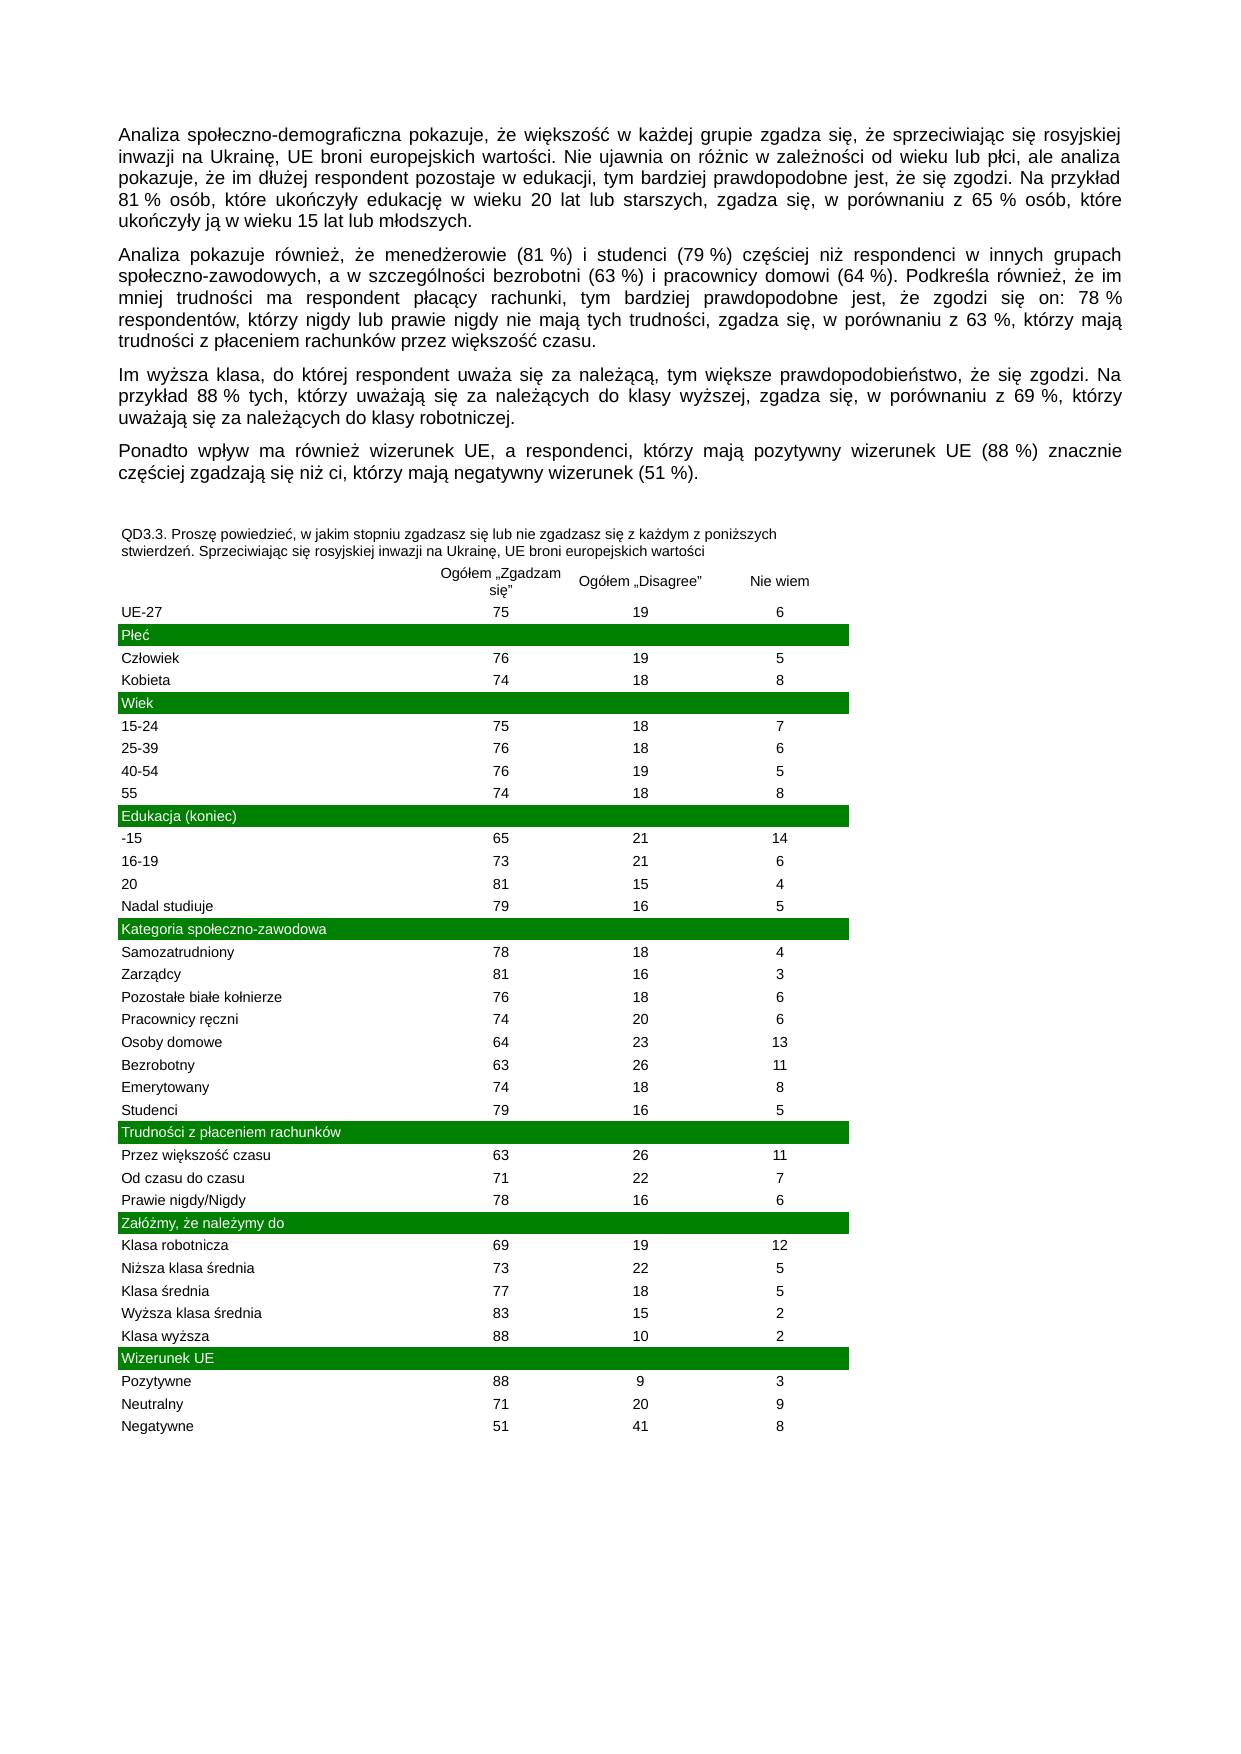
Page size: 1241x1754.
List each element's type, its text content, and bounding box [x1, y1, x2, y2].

table_cell [571, 1212, 710, 1234]
table_cell 64 [431, 1031, 571, 1053]
table_cell [710, 692, 849, 714]
table_cell [571, 1121, 710, 1144]
table_cell 77 [431, 1279, 571, 1302]
table_cell 18 [571, 940, 710, 963]
text Analiza społeczno-demograficzna pokazuje, że większość w każdej grupie zgadza się, że sprzeciwiając się rosyjskiej inwazji na Ukrainę, UE broni europejskich wartości. Nie ujawnia on różnic w zależności od wieku lub płci, ale analiza pokazuje, że im dłużej respondent pozostaje w edukacji, tym bardziej prawdopodobne jest, że się zgodzi. Na przykład 81 % osób, które ukończyły edukację w wieku 20 lat lub starszych, zgadza się, w porównaniu z 65 % osób, które ukończyły ją w wieku 15 lat lub młodszych. [118, 124, 1122, 232]
table_cell 73 [431, 850, 571, 872]
table_cell 2 [710, 1325, 849, 1347]
table_cell 18 [571, 782, 710, 805]
text Analiza pokazuje również, że menedżerowie (81 %) i studenci (79 %) częściej niż respondenci w innych grupach społeczno-zawodowych, a w szczególności bezrobotni (63 %) i pracownicy domowi (64 %). Podkreśla również, że im mniej trudności ma respondent płacący rachunki, tym bardziej prawdopodobne jest, że zgodzi się on: 78 % respondentów, którzy nigdy lub prawie nigdy nie mają tych trudności, zgadza się, w porównaniu z 63 %, którzy mają trudności z płaceniem rachunków przez większość czasu. [118, 244, 1122, 352]
table_cell 7 [710, 1166, 849, 1189]
table_cell 15 [571, 873, 710, 895]
table_cell 63 [431, 1053, 571, 1076]
table_cell 6 [710, 1189, 849, 1212]
table_cell 19 [571, 1234, 710, 1257]
table_cell 21 [571, 850, 710, 872]
table_cell 14 [710, 827, 849, 850]
table_cell Pracownicy ręczni [118, 1008, 431, 1031]
table_cell 7 [710, 714, 849, 737]
table_cell 74 [431, 1076, 571, 1098]
table_header QD3.3. Proszę powiedzieć, w jakim stopniu zgadzasz się lub nie zgadzasz się z każdym z poniższych stwierdzeń. Sprzeciwiając się rosyjskiej inwazji na Ukrainę, UE broni europejskich wartości [118, 523, 849, 562]
table_cell 71 [431, 1393, 571, 1415]
table_cell Studenci [118, 1099, 431, 1121]
table_cell 23 [571, 1031, 710, 1053]
table_cell Wyższa klasa średnia [118, 1302, 431, 1324]
table_cell [710, 1212, 849, 1234]
table_cell 6 [710, 601, 849, 624]
table_cell Ogółem „Disagree” [571, 562, 710, 601]
table_cell 41 [571, 1415, 710, 1438]
table_cell Bezrobotny [118, 1053, 431, 1076]
table_cell [431, 1212, 571, 1234]
table_cell [118, 562, 431, 601]
table_cell 20 [571, 1393, 710, 1415]
table_cell UE-27 [118, 601, 431, 624]
table_cell 8 [710, 782, 849, 805]
table_cell 19 [571, 646, 710, 669]
table_cell 20 [118, 873, 431, 895]
table_cell 88 [431, 1370, 571, 1392]
table_cell Klasa średnia [118, 1279, 431, 1302]
table_cell Emerytowany [118, 1076, 431, 1098]
table_cell 16 [571, 963, 710, 986]
table_cell 9 [571, 1370, 710, 1392]
table_cell Załóżmy, że należymy do [118, 1212, 431, 1234]
table_cell 22 [571, 1166, 710, 1189]
table_cell 78 [431, 1189, 571, 1212]
table_cell 8 [710, 669, 849, 692]
table_cell Kategoria społeczno-zawodowa [118, 918, 431, 940]
table_cell 5 [710, 895, 849, 918]
table_cell [571, 805, 710, 827]
table_cell 75 [431, 714, 571, 737]
table_cell 6 [710, 850, 849, 872]
table_cell 20 [571, 1008, 710, 1031]
table_cell Niższa klasa średnia [118, 1257, 431, 1279]
table_cell 16 [571, 1189, 710, 1212]
table_cell Pozostałe białe kołnierze [118, 986, 431, 1008]
table_cell Pozytywne [118, 1370, 431, 1392]
table_cell Samozatrudniony [118, 940, 431, 963]
table_cell 6 [710, 737, 849, 759]
table_cell 81 [431, 873, 571, 895]
table_cell 11 [710, 1144, 849, 1166]
table_cell 74 [431, 782, 571, 805]
table_cell 78 [431, 940, 571, 963]
table_cell 76 [431, 646, 571, 669]
table_cell 75 [431, 601, 571, 624]
table_cell 79 [431, 895, 571, 918]
table_cell 15 [571, 1302, 710, 1324]
table_cell 18 [571, 669, 710, 692]
table_cell Osoby domowe [118, 1031, 431, 1053]
table_cell 76 [431, 760, 571, 782]
table_cell 10 [571, 1325, 710, 1347]
table_cell [431, 1347, 571, 1370]
table_cell [571, 918, 710, 940]
table_cell 5 [710, 646, 849, 669]
table_cell [710, 805, 849, 827]
table_cell 21 [571, 827, 710, 850]
table_cell 4 [710, 940, 849, 963]
table_cell Przez większość czasu [118, 1144, 431, 1166]
table_cell 4 [710, 873, 849, 895]
table_cell 81 [431, 963, 571, 986]
table_cell 5 [710, 760, 849, 782]
table_cell [431, 918, 571, 940]
table_cell 74 [431, 669, 571, 692]
table_cell 76 [431, 737, 571, 759]
table_cell 63 [431, 1144, 571, 1166]
table_cell 40-54 [118, 760, 431, 782]
table_cell Klasa robotnicza [118, 1234, 431, 1257]
table_cell Neutralny [118, 1393, 431, 1415]
table_cell Nie wiem [710, 562, 849, 601]
table_cell 16-19 [118, 850, 431, 872]
table_cell 9 [710, 1393, 849, 1415]
table_cell 76 [431, 986, 571, 1008]
table_cell Negatywne [118, 1415, 431, 1438]
table_cell 5 [710, 1099, 849, 1121]
table_cell Nadal studiuje [118, 895, 431, 918]
table_cell 25-39 [118, 737, 431, 759]
table_cell Edukacja (koniec) [118, 805, 431, 827]
table_cell [431, 805, 571, 827]
table_cell Płeć [118, 624, 431, 646]
table_cell 65 [431, 827, 571, 850]
table_cell 13 [710, 1031, 849, 1053]
table_cell Prawie nigdy/Nigdy [118, 1189, 431, 1212]
table_cell 22 [571, 1257, 710, 1279]
table_cell 73 [431, 1257, 571, 1279]
table_cell [710, 1347, 849, 1370]
table_cell 5 [710, 1279, 849, 1302]
table_cell 3 [710, 1370, 849, 1392]
table_cell 83 [431, 1302, 571, 1324]
table_cell 18 [571, 1279, 710, 1302]
table_cell [571, 624, 710, 646]
table_cell 18 [571, 1076, 710, 1098]
table_cell 8 [710, 1415, 849, 1438]
table_cell 15-24 [118, 714, 431, 737]
table_cell 5 [710, 1257, 849, 1279]
table_cell 26 [571, 1053, 710, 1076]
table_cell [571, 1347, 710, 1370]
table_cell Człowiek [118, 646, 431, 669]
table_cell 11 [710, 1053, 849, 1076]
table_cell Klasa wyższa [118, 1325, 431, 1347]
table_cell Ogółem „Zgadzam się” [431, 562, 571, 601]
table_cell [710, 624, 849, 646]
table_cell [431, 1121, 571, 1144]
table_cell 18 [571, 986, 710, 1008]
table_cell 74 [431, 1008, 571, 1031]
table_cell 19 [571, 760, 710, 782]
table_cell 18 [571, 737, 710, 759]
table_cell 3 [710, 963, 849, 986]
table_cell 6 [710, 1008, 849, 1031]
table_cell 71 [431, 1166, 571, 1189]
table_cell 51 [431, 1415, 571, 1438]
table_cell [431, 692, 571, 714]
table_cell 12 [710, 1234, 849, 1257]
table_cell Kobieta [118, 669, 431, 692]
table_cell 69 [431, 1234, 571, 1257]
table_cell 55 [118, 782, 431, 805]
table_cell -15 [118, 827, 431, 850]
table_cell Wiek [118, 692, 431, 714]
table_cell Trudności z płaceniem rachunków [118, 1121, 431, 1144]
table_cell [710, 1121, 849, 1144]
table_cell Wizerunek UE [118, 1347, 431, 1370]
table_cell 79 [431, 1099, 571, 1121]
table_cell 16 [571, 1099, 710, 1121]
table_cell [710, 918, 849, 940]
table_cell 18 [571, 714, 710, 737]
table_cell Od czasu do czasu [118, 1166, 431, 1189]
table_cell 88 [431, 1325, 571, 1347]
table_cell 16 [571, 895, 710, 918]
table_cell 2 [710, 1302, 849, 1324]
table_cell 19 [571, 601, 710, 624]
table_cell 8 [710, 1076, 849, 1098]
text Im wyższa klasa, do której respondent uważa się za należącą, tym większe prawdopodobieństwo, że się zgodzi. Na przykład 88 % tych, którzy uważają się za należących do klasy wyższej, zgadza się, w porównaniu z 69 %, którzy uważają się za należących do klasy robotniczej. [118, 363, 1122, 428]
table_cell 6 [710, 986, 849, 1008]
table_cell [571, 692, 710, 714]
text Ponadto wpływ ma również wizerunek UE, a respondenci, którzy mają pozytywny wizerunek UE (88 %) znacznie częściej zgadzają się niż ci, którzy mają negatywny wizerunek (51 %). [118, 440, 1122, 483]
table_cell [431, 624, 571, 646]
table_cell 26 [571, 1144, 710, 1166]
table_cell Zarządcy [118, 963, 431, 986]
